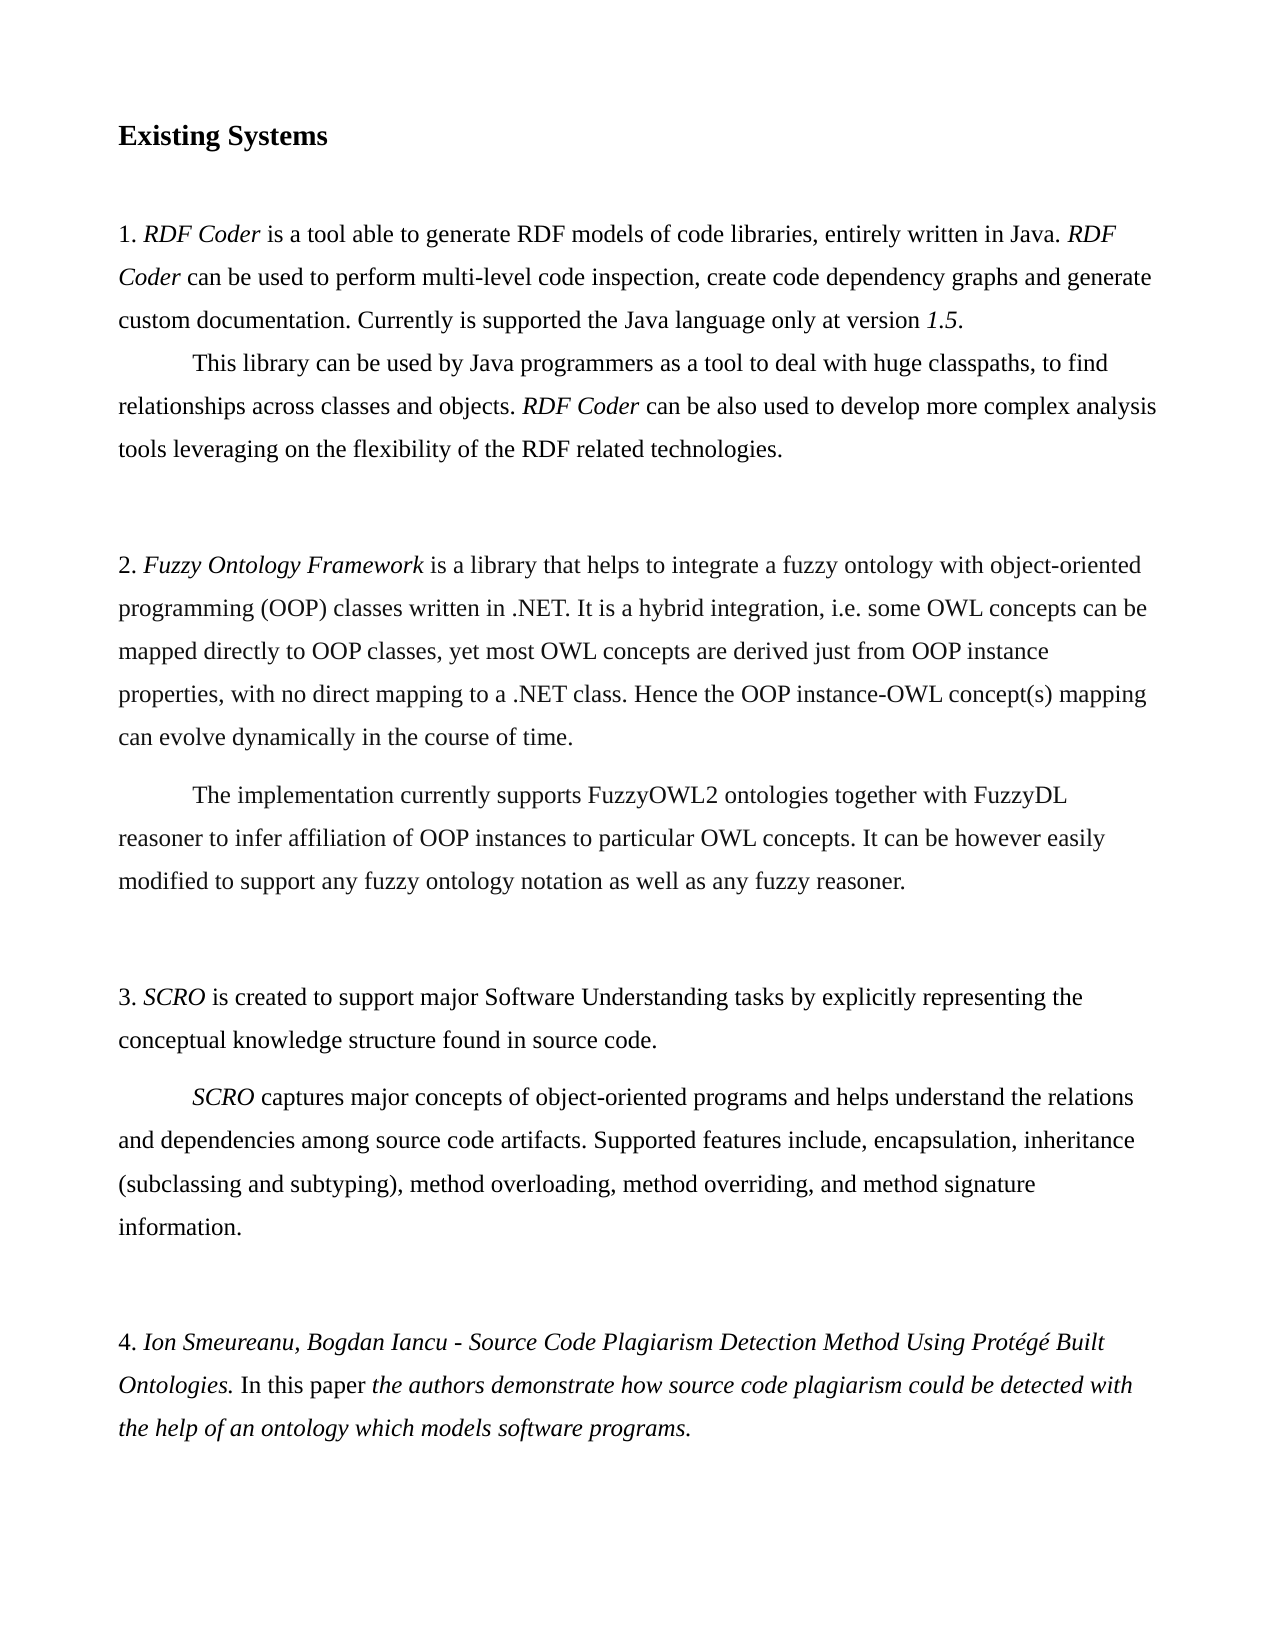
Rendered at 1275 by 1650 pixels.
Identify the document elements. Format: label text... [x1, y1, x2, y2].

text 4. Ion Smeureanu, Bogdan Iancu - Source Code Plagiarism Detection Method Using Protégé Built Ontologies. In this paper the authors demonstrate how source code plagiarism could be detected with the help of an ontology which models software programs. [118, 1327, 1157, 1442]
text 3. SCRO is created to support major Software Understanding tasks by explicitly representing the conceptual knowledge structure found in source code. [118, 982, 1157, 1053]
text 1. RDF Coder is a tool able to generate RDF models of code libraries, entirely written in Java. RDF Coder can be used to perform multi-level code inspection, create code dependency graphs and generate custom documentation. Currently is supported the Java language only at version 1.5. [118, 219, 1157, 334]
text Existing Systems [118, 118, 1157, 152]
text The implementation currently supports FuzzyOWL2 ontologies together with FuzzyDL reasoner to infer affiliation of OOP instances to particular OWL concepts. It can be however easily modified to support any fuzzy ontology notation as well as any fuzzy reasoner. [118, 780, 1157, 895]
text SCRO captures major concepts of object-oriented programs and helps understand the relations and dependencies among source code artifacts. Supported features include, encapsulation, inheritance (subclassing and subtyping), method overloading, method overriding, and method signature information. [118, 1082, 1157, 1241]
text This library can be used by Java programmers as a tool to deal with huge classpaths, to find relationships across classes and objects. RDF Coder can be also used to develop more complex analysis tools leveraging on the flexibility of the RDF related technologies. [118, 348, 1157, 463]
text 2. Fuzzy Ontology Framework is a library that helps to integrate a fuzzy ontology with object-oriented programming (OOP) classes written in .NET. It is a hybrid integration, i.e. some OWL concepts can be mapped directly to OOP classes, yet most OWL concepts are derived just from OOP instance properties, with no direct mapping to a .NET class. Hence the OOP instance-OWL concept(s) mapping can evolve dynamically in the course of time. [118, 550, 1157, 751]
